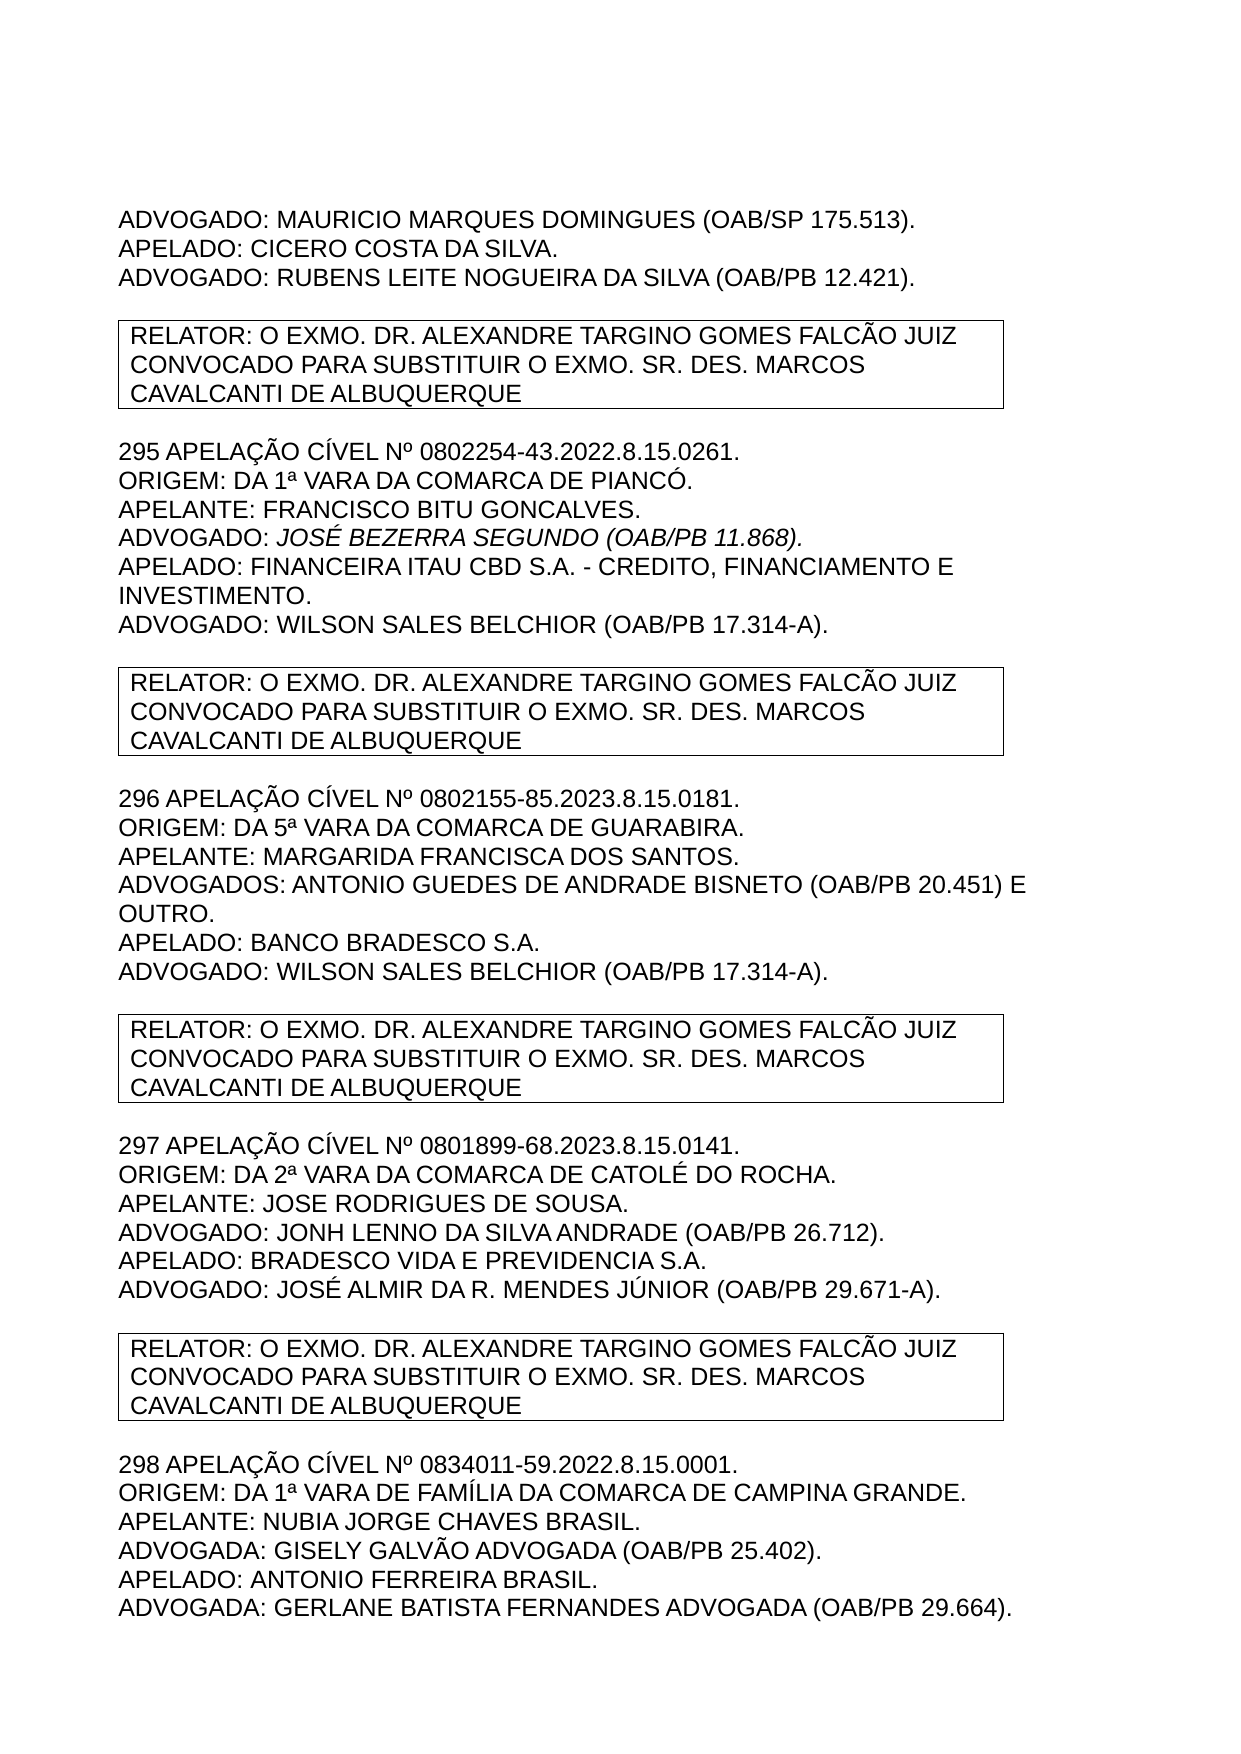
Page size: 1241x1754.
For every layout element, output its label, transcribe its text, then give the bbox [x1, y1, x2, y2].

text ADVOGADO: MAURICIO MARQUES DOMINGUES (OAB/SP 175.513). [118, 205, 1122, 234]
text ORIGEM: DA 2ª VARA DA COMARCA DE CATOLÉ DO ROCHA. [118, 1160, 1122, 1189]
text APELADO: CICERO COSTA DA SILVA. [118, 234, 1122, 263]
text ORIGEM: DA 1ª VARA DE FAMÍLIA DA COMARCA DE CAMPINA GRANDE. [118, 1478, 1122, 1507]
table_header RELATOR: O EXMO. DR. ALEXANDRE TARGINO GOMES FALCÃO JUIZ CONVOCADO PARA SUBSTITUIR O EXMO. SR. DES. MARCOS CAVALCANTI DE ALBUQUERQUE [119, 1334, 1003, 1420]
text APELADO: FINANCEIRA ITAU CBD S.A. - CREDITO, FINANCIAMENTO E INVESTIMENTO. [118, 552, 1122, 610]
text ADVOGADOS: ANTONIO GUEDES DE ANDRADE BISNETO (OAB/PB 20.451) E OUTRO. [118, 871, 1122, 928]
text APELANTE: MARGARIDA FRANCISCA DOS SANTOS. [118, 842, 1122, 871]
text 295 APELAÇÃO CÍVEL Nº 0802254-43.2022.8.15.0261. [118, 437, 1122, 466]
text ADVOGADA: GERLANE BATISTA FERNANDES ADVOGADA (OAB/PB 29.664). [118, 1593, 1122, 1622]
text APELANTE: NUBIA JORGE CHAVES BRASIL. [118, 1507, 1122, 1536]
text ADVOGADA: GISELY GALVÃO ADVOGADA (OAB/PB 25.402). [118, 1536, 1122, 1565]
text ADVOGADO: JOSÉ ALMIR DA R. MENDES JÚNIOR (OAB/PB 29.671-A). [118, 1275, 1122, 1304]
table_header RELATOR: O EXMO. DR. ALEXANDRE TARGINO GOMES FALCÃO JUIZ CONVOCADO PARA SUBSTITUIR O EXMO. SR. DES. MARCOS CAVALCANTI DE ALBUQUERQUE [119, 1015, 1003, 1102]
table_header RELATOR: O EXMO. DR. ALEXANDRE TARGINO GOMES FALCÃO JUIZ CONVOCADO PARA SUBSTITUIR O EXMO. SR. DES. MARCOS CAVALCANTI DE ALBUQUERQUE [119, 321, 1003, 407]
text 297 APELAÇÃO CÍVEL Nº 0801899-68.2023.8.15.0141. [118, 1131, 1122, 1160]
text ADVOGADO: RUBENS LEITE NOGUEIRA DA SILVA (OAB/PB 12.421). [118, 263, 1122, 291]
text APELANTE: JOSE RODRIGUES DE SOUSA. [118, 1189, 1122, 1218]
text 298 APELAÇÃO CÍVEL Nº 0834011-59.2022.8.15.0001. [118, 1450, 1122, 1478]
text APELADO: ANTONIO FERREIRA BRASIL. [118, 1565, 1122, 1593]
table_header RELATOR: O EXMO. DR. ALEXANDRE TARGINO GOMES FALCÃO JUIZ CONVOCADO PARA SUBSTITUIR O EXMO. SR. DES. MARCOS CAVALCANTI DE ALBUQUERQUE [119, 668, 1003, 754]
text APELADO: BRADESCO VIDA E PREVIDENCIA S.A. [118, 1246, 1122, 1275]
text ADVOGADO: WILSON SALES BELCHIOR (OAB/PB 17.314-A). [118, 957, 1122, 986]
text APELANTE: FRANCISCO BITU GONCALVES. [118, 495, 1122, 523]
text ADVOGADO: JONH LENNO DA SILVA ANDRADE (OAB/PB 26.712). [118, 1218, 1122, 1246]
text ADVOGADO: WILSON SALES BELCHIOR (OAB/PB 17.314-A). [118, 610, 1122, 638]
text APELADO: BANCO BRADESCO S.A. [118, 928, 1122, 957]
text ADVOGADO: JOSÉ BEZERRA SEGUNDO (OAB/PB 11.868). [118, 523, 1122, 552]
text 296 APELAÇÃO CÍVEL Nº 0802155-85.2023.8.15.0181. [118, 784, 1122, 813]
text ORIGEM: DA 5ª VARA DA COMARCA DE GUARABIRA. [118, 813, 1122, 842]
text ORIGEM: DA 1ª VARA DA COMARCA DE PIANCÓ. [118, 466, 1122, 495]
